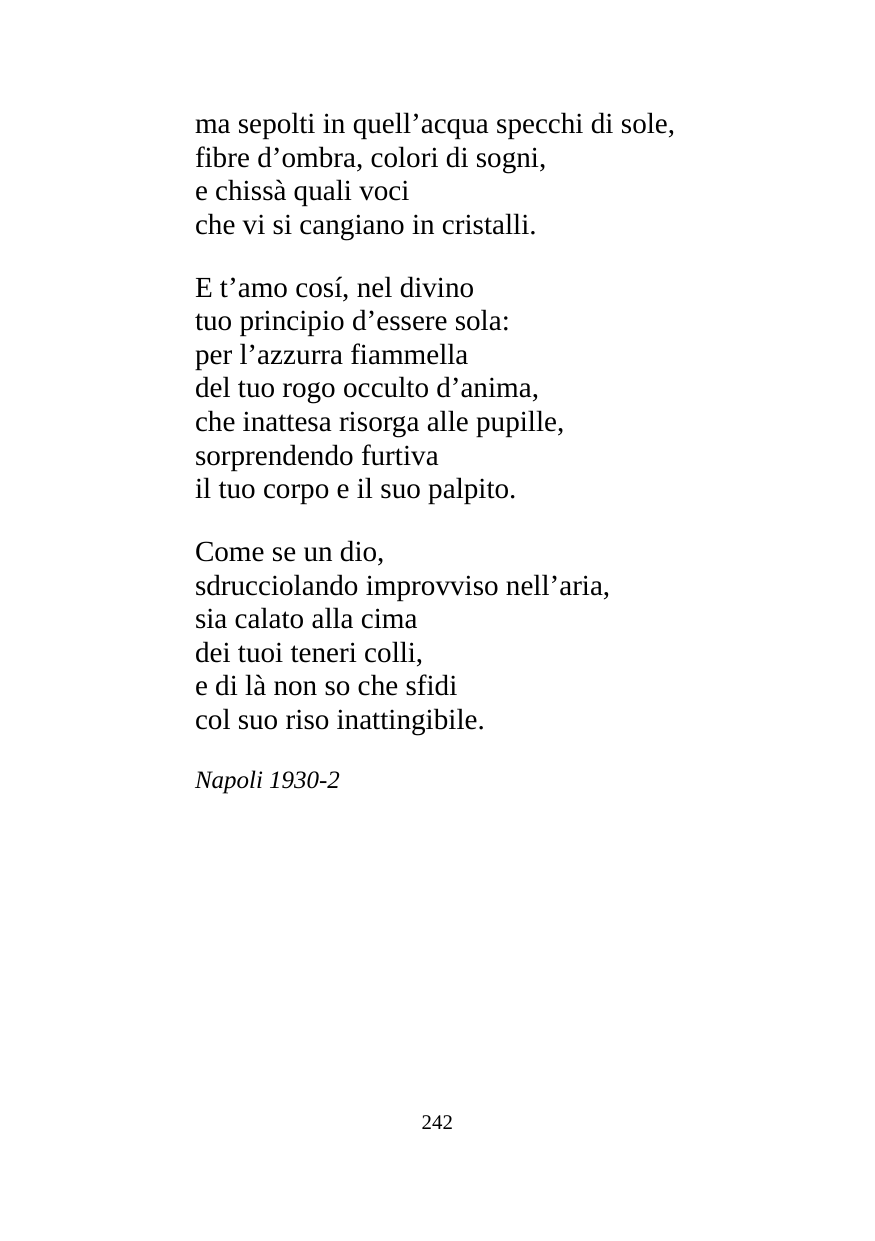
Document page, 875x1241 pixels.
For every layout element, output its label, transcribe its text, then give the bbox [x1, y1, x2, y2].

text ma sepolti in quell’acqua specchi di sole, fibre d’ombra, colori di sogni, e chissà quali voci che vi si cangiano in cristalli. [195, 106, 768, 240]
text E t’amo cosí, nel divino tuo principio d’essere sola: per l’azzurra fiammella del tuo rogo occulto d’anima, che inattesa risorga alle pupille, sorprendendo furtiva il tuo corpo e il suo palpito. [195, 270, 768, 505]
text Come se un dio, sdrucciolando improvviso nell’aria, sia calato alla cima dei tuoi teneri colli, e di là non so che sfidi col suo riso inattingibile. [195, 534, 768, 735]
text Napoli 1930-2 [195, 765, 768, 794]
